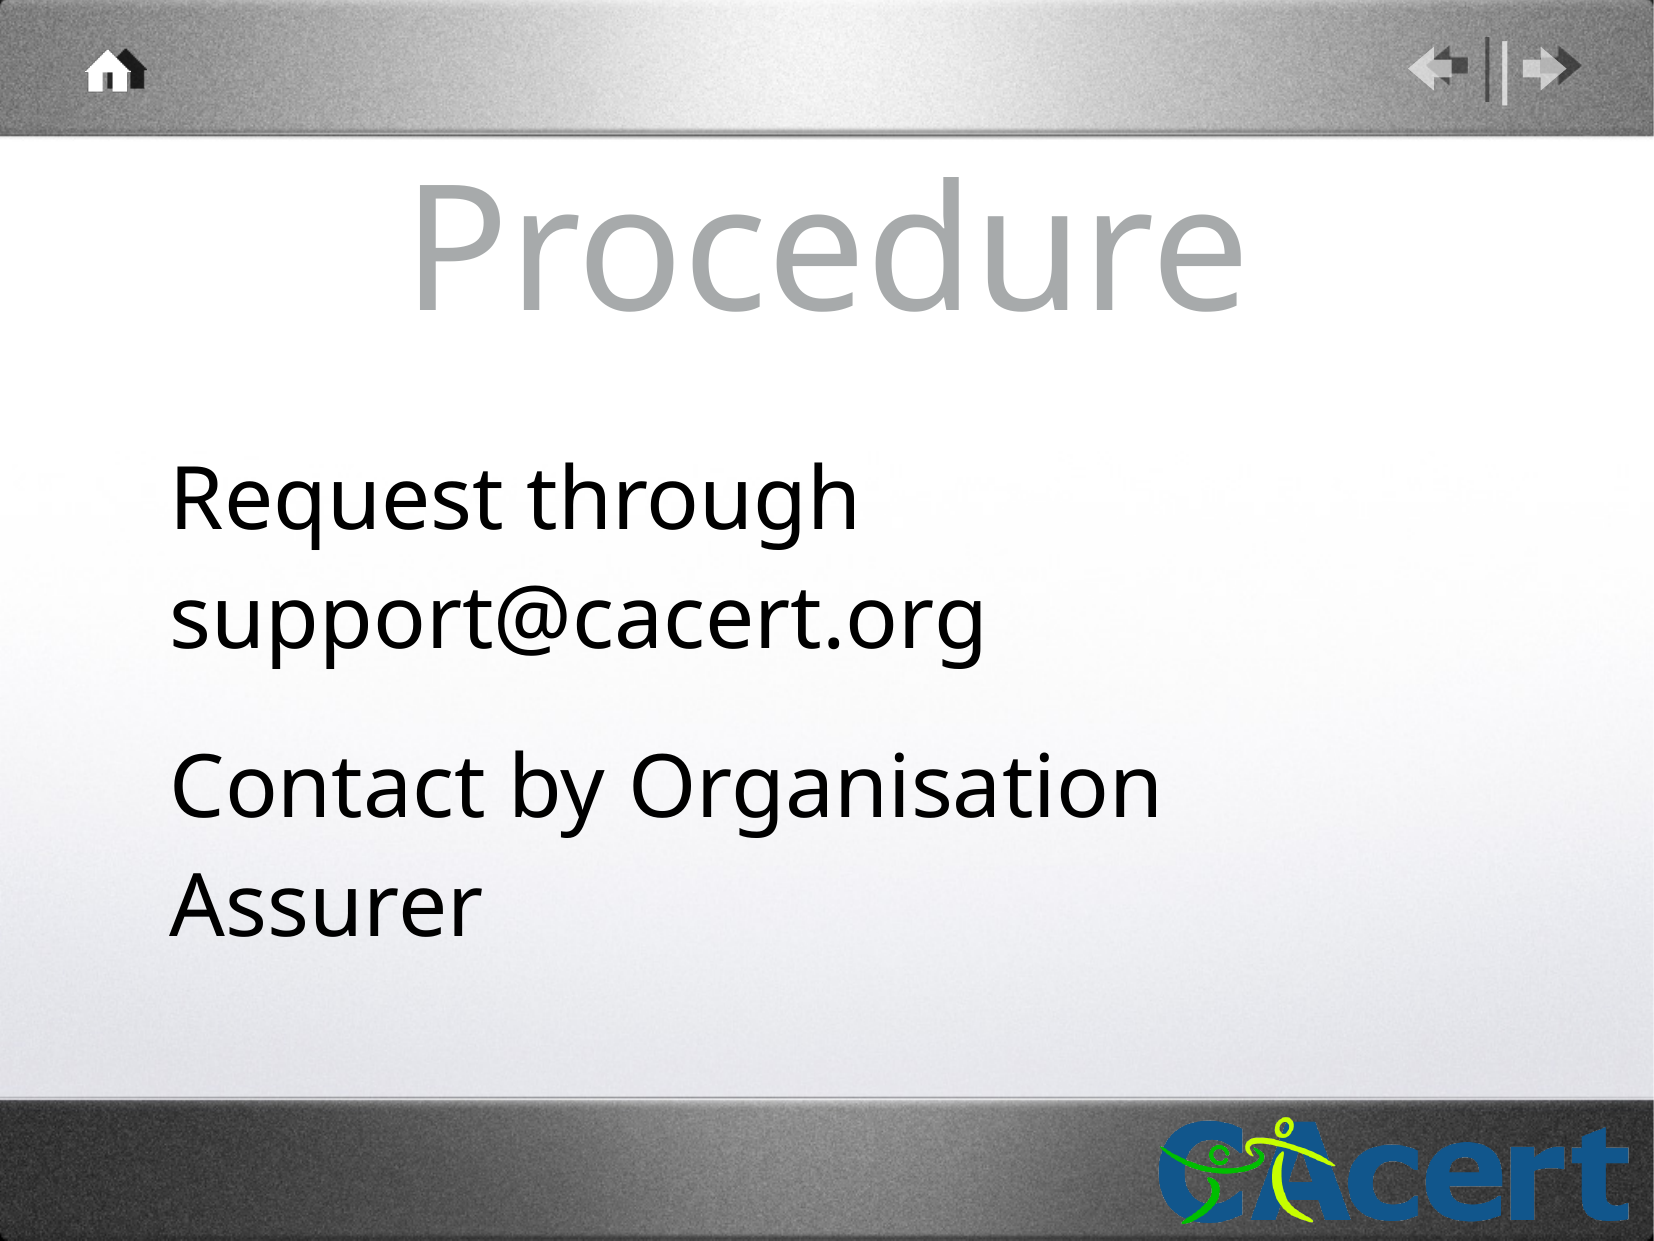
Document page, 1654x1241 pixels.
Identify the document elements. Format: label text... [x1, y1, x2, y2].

title Procedure [161, 134, 1493, 335]
list Request through support@cacert.org Contact by Organisation Assurer [161, 335, 1493, 1063]
picture [0, 0, 1654, 1241]
